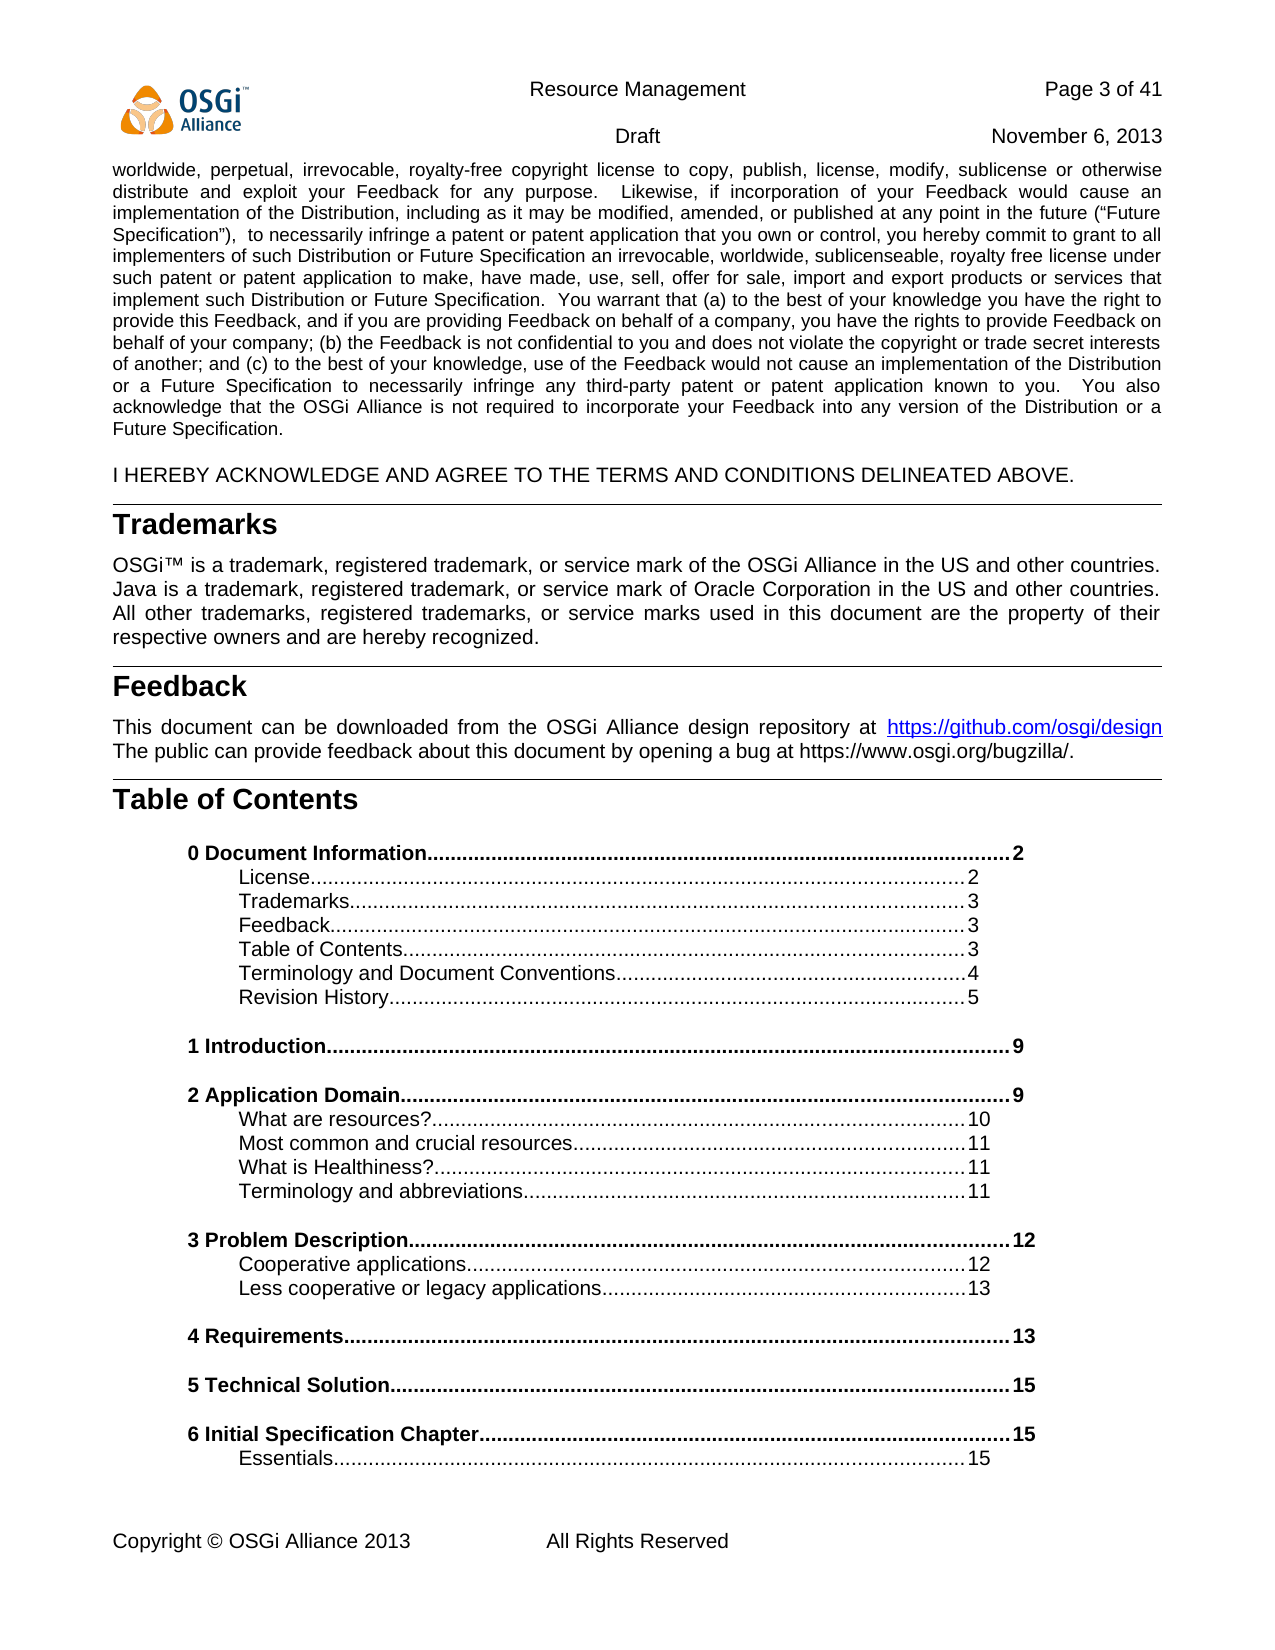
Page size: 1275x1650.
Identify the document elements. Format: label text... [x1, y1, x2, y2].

subtitle Trademarks [112, 505, 1162, 541]
text 0 Document Information 2 [187, 841, 1162, 865]
text 1 Introduction 9 [187, 1034, 1162, 1058]
text Trademarks 3 [232, 889, 1162, 913]
text I HEREBY ACKNOWLEDGE AND AGREE TO THE TERMS AND CONDITIONS DELINEATED ABOVE. [112, 463, 1162, 487]
text worldwide, perpetual, irrevocable, royalty-free copyright license to copy, publish, license, modify, sublicense or otherwise distribute and exploit your Feedback for any purpose. Likewise, if incorporation of your Feedback would cause an implementation of the Distribution, including as it may be modified, amended, or published at any point in the future (“Future Specification”), to necessarily infringe a patent or patent application that you own or control, you hereby commit to grant to all implementers of such Distribution or Future Specification an irrevocable, worldwide, sublicenseable, royalty free license under such patent or patent application to make, have made, use, sell, offer for sale, import and export products or services that implement such Distribution or Future Specification. You warrant that (a) to the best of your knowledge you have the right to provide this Feedback, and if you are providing Feedback on behalf of a company, you have the rights to provide Feedback on behalf of your company; (b) the Feedback is not confidential to you and does not violate the copyright or trade secret interests of another; and (c) to the best of your knowledge, use of the Feedback would not cause an implementation of the Distribution or a Future Specification to necessarily infringe any third-party patent or patent application known to you. You also acknowledge that the OSGi Alliance is not required to incorporate your Feedback into any version of the Distribution or a Future Specification. [112, 159, 1162, 439]
text 5 Technical Solution 15 [187, 1373, 1162, 1397]
text Table of Contents 3 [232, 937, 1162, 961]
text What is Healthiness? 11 [232, 1154, 1162, 1178]
text 6 Initial Specification Chapter 15 [187, 1422, 1162, 1446]
subtitle Table of Contents [112, 780, 1162, 816]
text Terminology and abbreviations 11 [232, 1178, 1162, 1202]
text What are resources? 10 [232, 1107, 1162, 1131]
text Cooperative applications 12 [232, 1251, 1162, 1275]
text OSGi™ is a trademark, registered trademark, or service mark of the OSGi Alliance in the US and other countries. Java is a trademark, registered trademark, or service mark of Oracle Corporation in the US and other countries. All other trademarks, registered trademarks, or service marks used in this document are the property of their respective owners and are hereby recognized. [112, 553, 1162, 649]
text 2 Application Domain 9 [187, 1083, 1162, 1107]
text Feedback 3 [232, 913, 1162, 937]
text Essentials 15 [232, 1446, 1162, 1470]
text 3 Problem Description 12 [187, 1227, 1162, 1251]
text Less cooperative or legacy applications 13 [232, 1275, 1162, 1299]
text Terminology and Document Conventions 4 [232, 961, 1162, 985]
text Most common and crucial resources 11 [232, 1131, 1162, 1154]
text 4 Requirements 13 [187, 1324, 1162, 1348]
text This document can be downloaded from the OSGi Alliance design repository at https://github.com/osgi/design The public can provide feedback about this document by opening a bug at https://www.osgi.org/bugzilla/. [112, 715, 1162, 763]
subtitle Feedback [112, 667, 1162, 702]
text Revision History 5 [232, 985, 1162, 1009]
text License 2 [232, 865, 1162, 889]
picture [113, 78, 257, 142]
